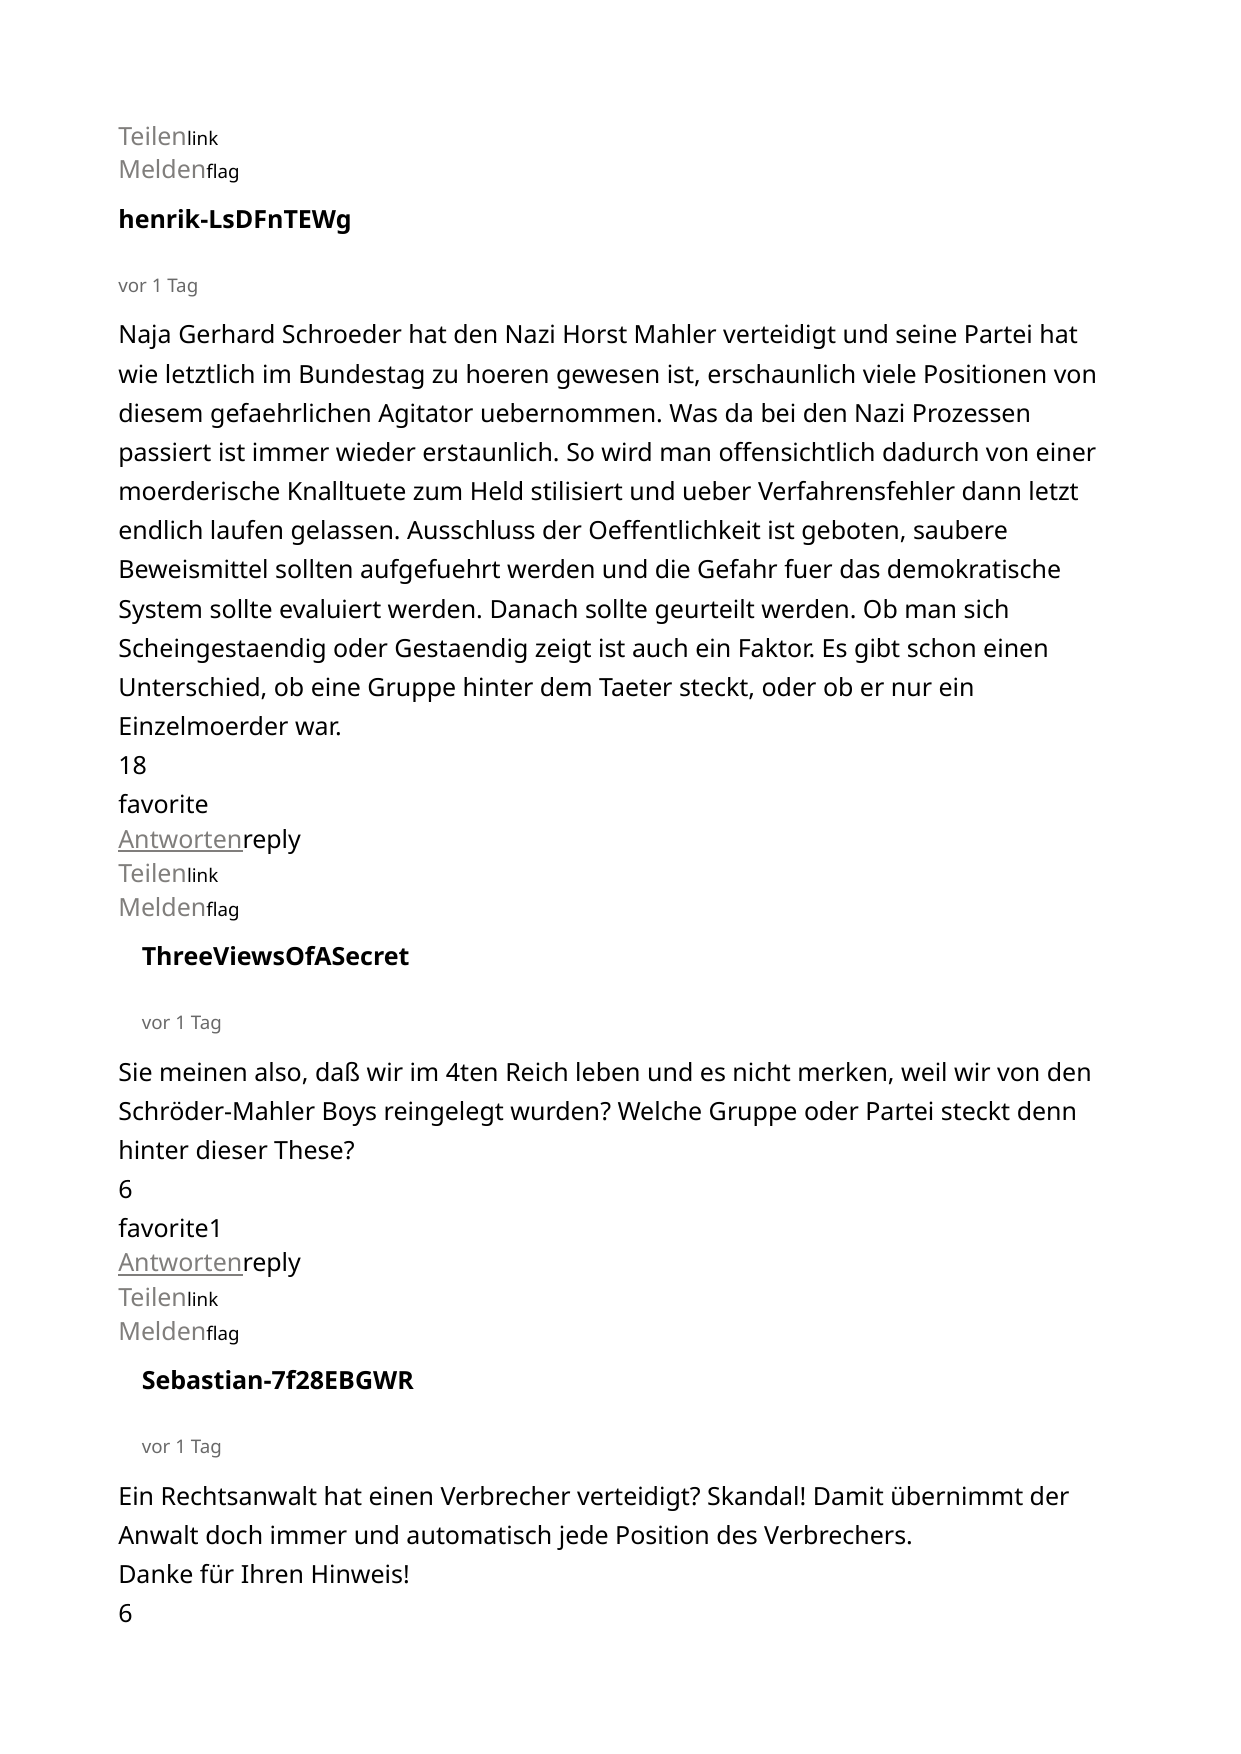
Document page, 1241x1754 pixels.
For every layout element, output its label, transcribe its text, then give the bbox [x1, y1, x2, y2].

text Meldenflag [118, 152, 1122, 186]
text henrik-LsDFnTEWg [118, 202, 1114, 236]
text Naja Gerhard Schroeder hat den Nazi Horst Mahler verteidigt und seine Partei hat wie letztlich im Bundestag zu hoeren gewesen ist, erschaunlich viele Positionen von diesem gefaehrlichen Agitator uebernommen. Was da bei den Nazi Prozessen passiert ist immer wieder erstaunlich. So wird man offensichtlich dadurch von einer moerderische Knalltuete zum Held stilisiert und ueber Verfahrensfehler dann letzt endlich laufen gelassen. Ausschluss der Oeffentlichkeit ist geboten, saubere Beweismittel sollten aufgefuehrt werden und die Gefahr fuer das demokratische System sollte evaluiert werden. Danach sollte geurteilt werden. Ob man sich Scheingestaendig oder Gestaendig zeigt ist auch ein Faktor. Es gibt schon einen Unterschied, ob eine Gruppe hinter dem Taeter steckt, oder ob er nur ein Einzelmoerder war. [118, 317, 1122, 743]
text 6 [118, 1596, 1122, 1630]
text vor 1 Tag [142, 1433, 1117, 1459]
text Ein Rechtsanwalt hat einen Verbrecher verteidigt? Skandal! Damit übernimmt der Anwalt doch immer und automatisch jede Position des Verbrechers. Danke für Ihren Hinweis! [118, 1478, 1122, 1591]
text vor 1 Tag [118, 272, 1117, 298]
text Sie meinen also, daß wir im 4ten Reich leben und es nicht merken, weil wir von den Schröder-Mahler Boys reingelegt wurden? Welche Gruppe oder Partei steckt denn hinter dieser These? [118, 1054, 1122, 1167]
text 18 [118, 748, 1122, 782]
text Teilenlink [118, 855, 1122, 889]
text Teilenlink [118, 118, 1122, 152]
text ThreeViewsOfASecret [142, 939, 1114, 973]
text Teilenlink [118, 1279, 1122, 1313]
text Antwortenreply [118, 821, 1122, 855]
text Antwortenreply [118, 1245, 1122, 1279]
text Meldenflag [118, 889, 1122, 923]
text vor 1 Tag [142, 1009, 1117, 1035]
text favorite1 [118, 1211, 1122, 1245]
text Meldenflag [118, 1313, 1122, 1347]
text favorite [118, 787, 1122, 821]
text 6 [118, 1172, 1122, 1206]
text Sebastian-7f28EBGWR [142, 1363, 1114, 1397]
